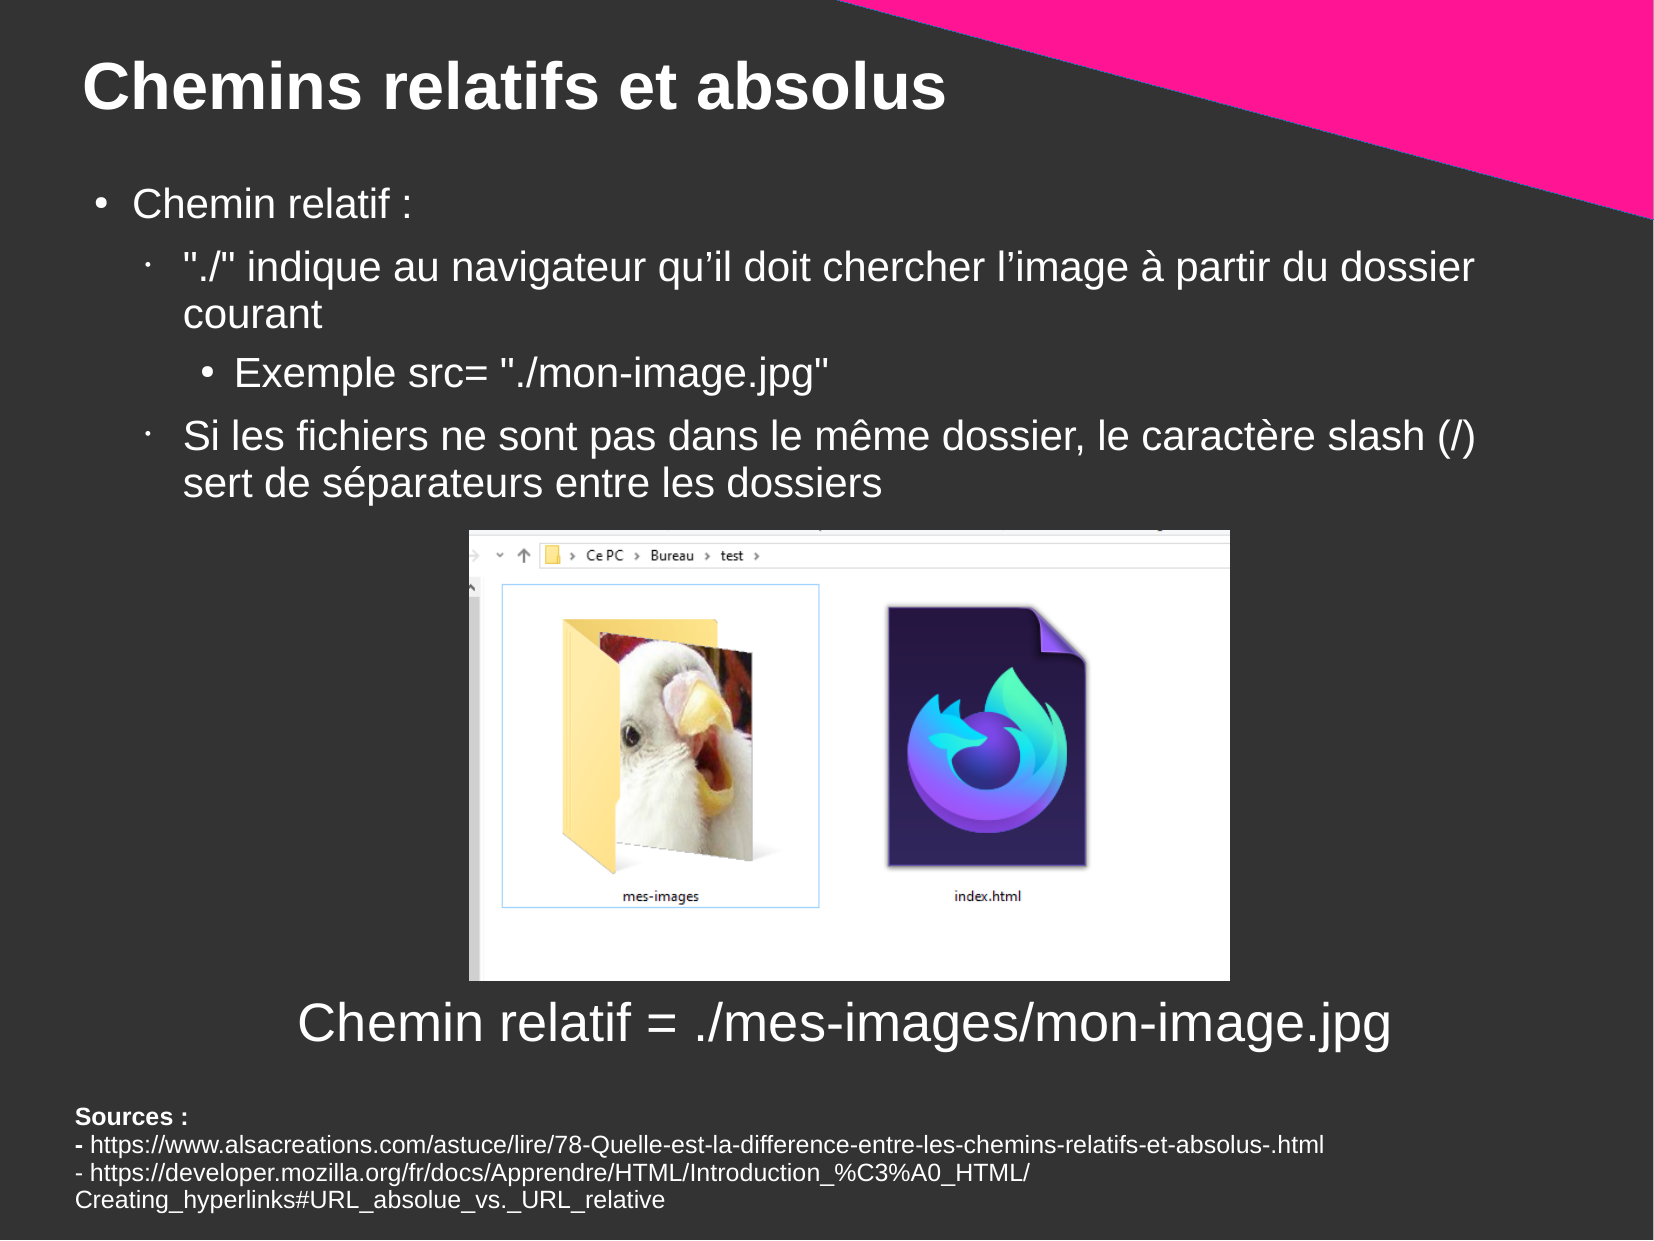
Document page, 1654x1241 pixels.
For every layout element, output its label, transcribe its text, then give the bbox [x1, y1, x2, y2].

text_box Sources : - https://www.alsacreations.com/astuce/lire/78-Quelle-est-la-difference-entre-les-chemins-relatifs-et-absolus-.html - https://developer.mozilla.org/fr/docs/Apprendre/HTML/Introduction_%C3%A0_HTML/Creating_hyperlinks#URL_absolue_vs._URL_relative [60, 1094, 1546, 1241]
text_box [837, 0, 1654, 220]
picture [469, 530, 1230, 981]
title Chemins relatifs et absolus [82, 49, 1571, 162]
title Chemin relatif = ./mes-images/mon-image.jpg [271, 992, 1421, 1063]
list Chemin relatif : "./" indique au navigateur qu’il doit chercher l’image à partir du dossier courant Exemple src= "./mon-image.jpg" Si les fichiers ne sont pas dans le même dossier, le caractère slash (/) sert de séparateurs entre les dossiers [80, 180, 1546, 508]
